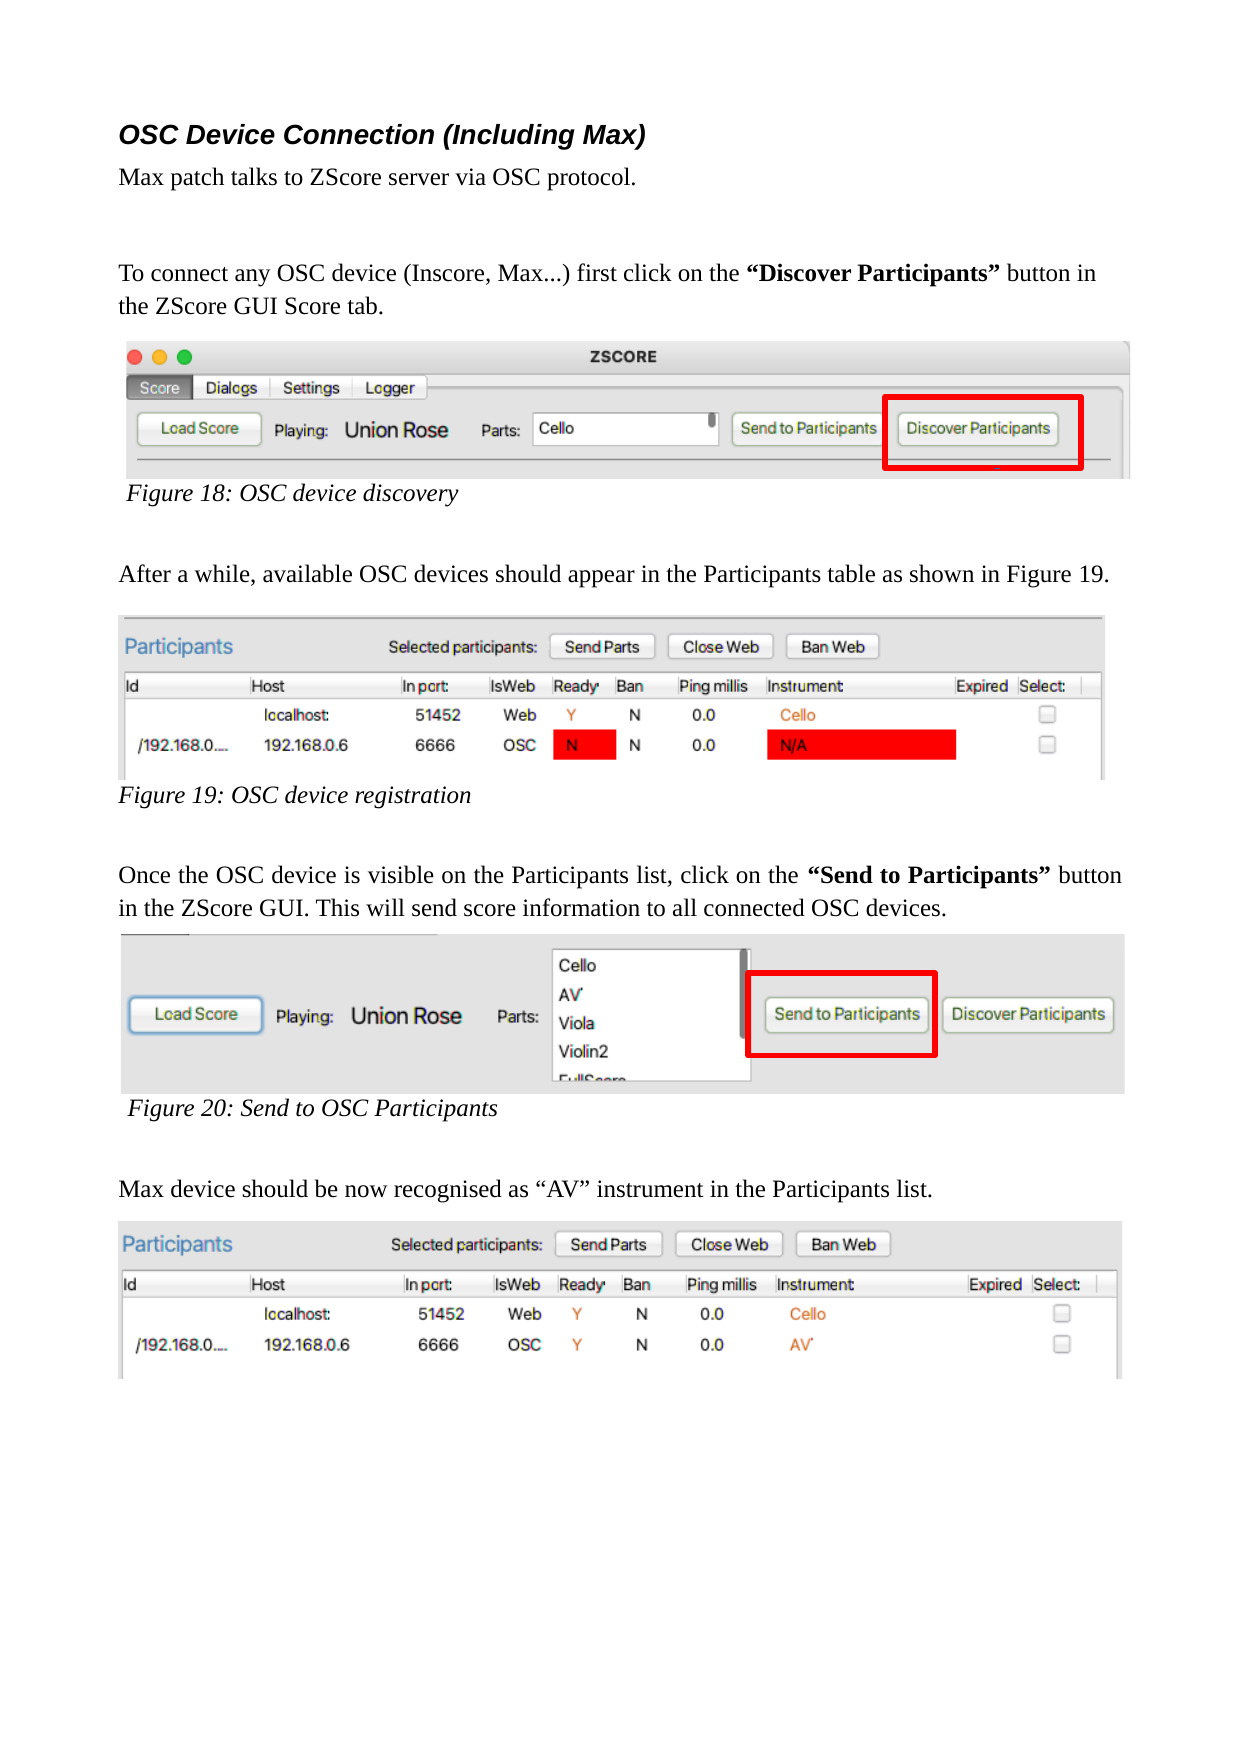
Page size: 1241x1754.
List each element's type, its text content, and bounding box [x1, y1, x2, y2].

subtitle OSC Device Connection (Including Max) [118, 118, 1122, 150]
picture [118, 615, 1106, 780]
picture [126, 341, 1131, 479]
text Max patch talks to ZScore server via OSC protocol. [118, 162, 1122, 191]
text Once the OSC device is visible on the Participants list, click on the “Send to Participants” button in the ZScore GUI. This will send score information to all connected OSC devices. [118, 860, 1122, 922]
text After a while, available OSC devices should appear in the Participants table as shown in Figure 19. [118, 559, 1122, 587]
picture [120, 934, 1125, 1094]
text Figure 19: OSC device registration [118, 780, 1105, 808]
picture [118, 1221, 1123, 1379]
text Max device should be now recognised as “AV” instrument in the Participants list. [118, 1174, 1122, 1203]
text Figure 18: OSC device discovery [126, 479, 1130, 507]
text Figure 20: Send to OSC Participants [127, 1094, 1131, 1122]
text To connect any OSC device (Inscore, Max...) first click on the “Discover Participants” button in the ZScore GUI Score tab. [118, 258, 1122, 319]
